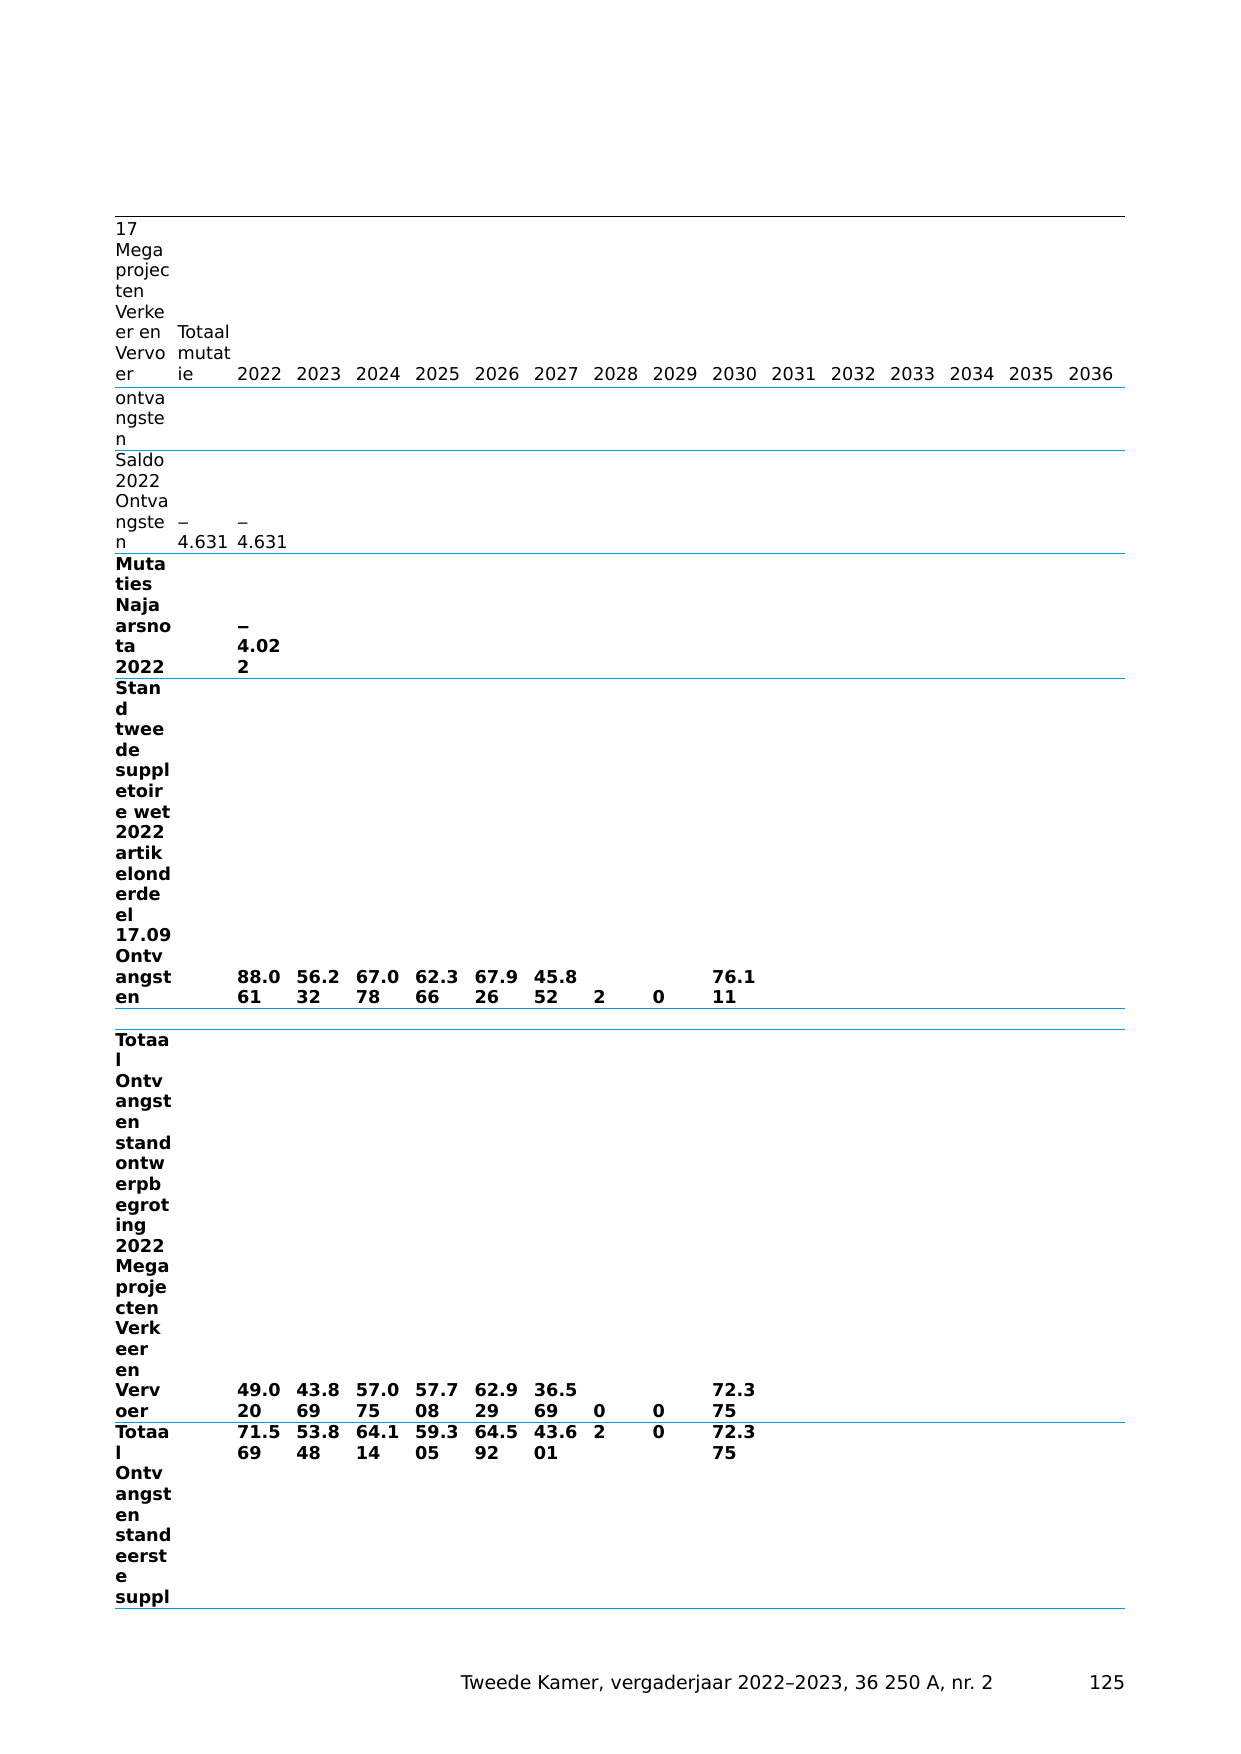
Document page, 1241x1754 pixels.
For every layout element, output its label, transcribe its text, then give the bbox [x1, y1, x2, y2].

table_cell 67.926 [471, 679, 531, 1008]
table_cell ontvangsten [115, 388, 174, 449]
table_cell [1065, 1423, 1125, 1608]
table_cell [412, 554, 471, 677]
table_cell [650, 388, 709, 449]
table_cell [293, 388, 353, 449]
table_header Tabel 16 Artikel 17 Megaprojecten verkeer en vervoer (bedragen x €1.000) [115, 191, 1125, 216]
table_cell 2032 [828, 217, 887, 387]
table_cell [650, 554, 709, 677]
table_cell [531, 554, 590, 677]
table_cell [887, 679, 946, 1008]
table_cell [768, 1030, 828, 1421]
table_cell [175, 1423, 234, 1608]
table_cell 64.114 [353, 1423, 412, 1608]
table_cell 57.075 [353, 1030, 412, 1421]
table_cell [1006, 554, 1065, 677]
table_cell [768, 1009, 828, 1029]
table_cell 36.569 [531, 1030, 590, 1421]
table_cell [650, 451, 709, 553]
table_cell [531, 451, 590, 553]
table_cell 2 [590, 1423, 649, 1608]
table_cell 62.366 [412, 679, 471, 1008]
table_cell [828, 679, 887, 1008]
table_cell 2 [590, 679, 649, 1008]
table_cell 43.601 [531, 1423, 590, 1608]
table_cell 2033 [887, 217, 946, 387]
table_cell [175, 554, 234, 677]
table_cell [175, 388, 234, 449]
table_cell [1006, 451, 1065, 553]
table_cell [887, 388, 946, 449]
table_cell 0 [650, 679, 709, 1008]
table_cell [709, 554, 768, 677]
table_cell 72.375 [709, 1423, 768, 1608]
table_cell [175, 1030, 234, 1421]
table_cell 67.078 [353, 679, 412, 1008]
table_cell [353, 388, 412, 449]
table_cell [1006, 1030, 1065, 1421]
table_cell 0 [650, 1030, 709, 1421]
table_cell [828, 1423, 887, 1608]
table_cell [709, 388, 768, 449]
table_cell [590, 554, 649, 677]
table_cell [887, 1009, 946, 1029]
table_cell 53.848 [293, 1423, 353, 1608]
table_cell 2029 [650, 217, 709, 387]
table_cell [887, 1423, 946, 1608]
table_cell [768, 451, 828, 553]
table_cell [293, 1009, 353, 1029]
table_cell [828, 1030, 887, 1421]
table_cell [471, 451, 531, 553]
table_cell Stand tweede suppletoire wet 2022 artikelonderdeel 17.09 Ontvangsten [115, 679, 174, 1008]
table_cell ‒ 4.022 [234, 554, 293, 677]
table_cell [471, 1009, 531, 1029]
table_cell [1065, 451, 1125, 553]
table_cell Totaal mutatie [175, 217, 234, 387]
table_cell 88.061 [234, 679, 293, 1008]
table_cell [412, 388, 471, 449]
table_cell [946, 679, 1006, 1008]
table_cell 76.111 [709, 679, 768, 1008]
table_cell 2035 [1006, 217, 1065, 387]
table_cell ‒ 4.631 [175, 451, 234, 553]
table_cell [709, 1009, 768, 1029]
table_cell [115, 1009, 174, 1029]
table_cell [768, 388, 828, 449]
table_cell [946, 1030, 1006, 1421]
table_cell [946, 1009, 1006, 1029]
table_cell [175, 679, 234, 1008]
table_cell [353, 451, 412, 553]
table_cell [293, 451, 353, 553]
table_cell [946, 554, 1006, 677]
table_cell 2023 [293, 217, 353, 387]
table_cell [828, 554, 887, 677]
table_cell 43.869 [293, 1030, 353, 1421]
table_cell [531, 1009, 590, 1029]
table_cell [828, 388, 887, 449]
table_cell [1006, 679, 1065, 1008]
table_cell [1065, 1009, 1125, 1029]
table_cell [471, 388, 531, 449]
table_cell [590, 451, 649, 553]
table_cell [234, 388, 293, 449]
table_cell [471, 554, 531, 677]
table_cell [946, 388, 1006, 449]
table_cell ‒ 4.631 [234, 451, 293, 553]
table_cell [175, 1009, 234, 1029]
table_cell [768, 554, 828, 677]
table_cell [887, 451, 946, 553]
table_cell 2025 [412, 217, 471, 387]
table_cell [1006, 1423, 1065, 1608]
table_cell Saldo 2022 Ontvangsten [115, 451, 174, 553]
table_cell 2028 [590, 217, 649, 387]
table_cell 17 Megaprojecten Verkeer en Vervoer [115, 217, 174, 387]
table_cell [650, 1009, 709, 1029]
table_cell 57.708 [412, 1030, 471, 1421]
table_cell [768, 1423, 828, 1608]
table_cell [887, 1030, 946, 1421]
table_cell 0 [650, 1423, 709, 1608]
table_cell [1006, 388, 1065, 449]
table_cell 71.569 [234, 1423, 293, 1608]
table_cell [1065, 679, 1125, 1008]
table_cell [946, 451, 1006, 553]
table_cell Totaal Ontvangsten stand eerste suppl [115, 1423, 174, 1608]
table_cell 45.852 [531, 679, 590, 1008]
table_cell [590, 1009, 649, 1029]
table_cell [1065, 388, 1125, 449]
table_cell 2031 [768, 217, 828, 387]
table_cell 2036 [1065, 217, 1125, 387]
table_cell 59.305 [412, 1423, 471, 1608]
table_cell [946, 1423, 1006, 1608]
table_cell 64.592 [471, 1423, 531, 1608]
table_cell [590, 388, 649, 449]
table_cell [709, 451, 768, 553]
table_cell 2022 [234, 217, 293, 387]
table_cell [531, 388, 590, 449]
table_cell [353, 1009, 412, 1029]
table_cell [412, 1009, 471, 1029]
table_cell 2024 [353, 217, 412, 387]
table_cell 62.929 [471, 1030, 531, 1421]
table_cell 56.232 [293, 679, 353, 1008]
table_cell [828, 1009, 887, 1029]
table_cell 2027 [531, 217, 590, 387]
table_cell [1065, 554, 1125, 677]
table_cell [412, 451, 471, 553]
table_cell 2026 [471, 217, 531, 387]
table_cell [887, 554, 946, 677]
table_cell [293, 554, 353, 677]
table_cell 2034 [946, 217, 1006, 387]
table_cell 49.020 [234, 1030, 293, 1421]
table_cell Mutaties Najaarsnota 2022 [115, 554, 174, 677]
table_cell 0 [590, 1030, 649, 1421]
table_cell 2030 [709, 217, 768, 387]
table_cell [1065, 1030, 1125, 1421]
table_cell [768, 679, 828, 1008]
table_cell 72.375 [709, 1030, 768, 1421]
table_cell [353, 554, 412, 677]
table_cell [828, 451, 887, 553]
table_cell [234, 1009, 293, 1029]
table_cell Totaal Ontvangsten stand ontwerpbegroting 2022 Megaprojecten Verkeer en Vervoer [115, 1030, 174, 1421]
table_cell [1006, 1009, 1065, 1029]
